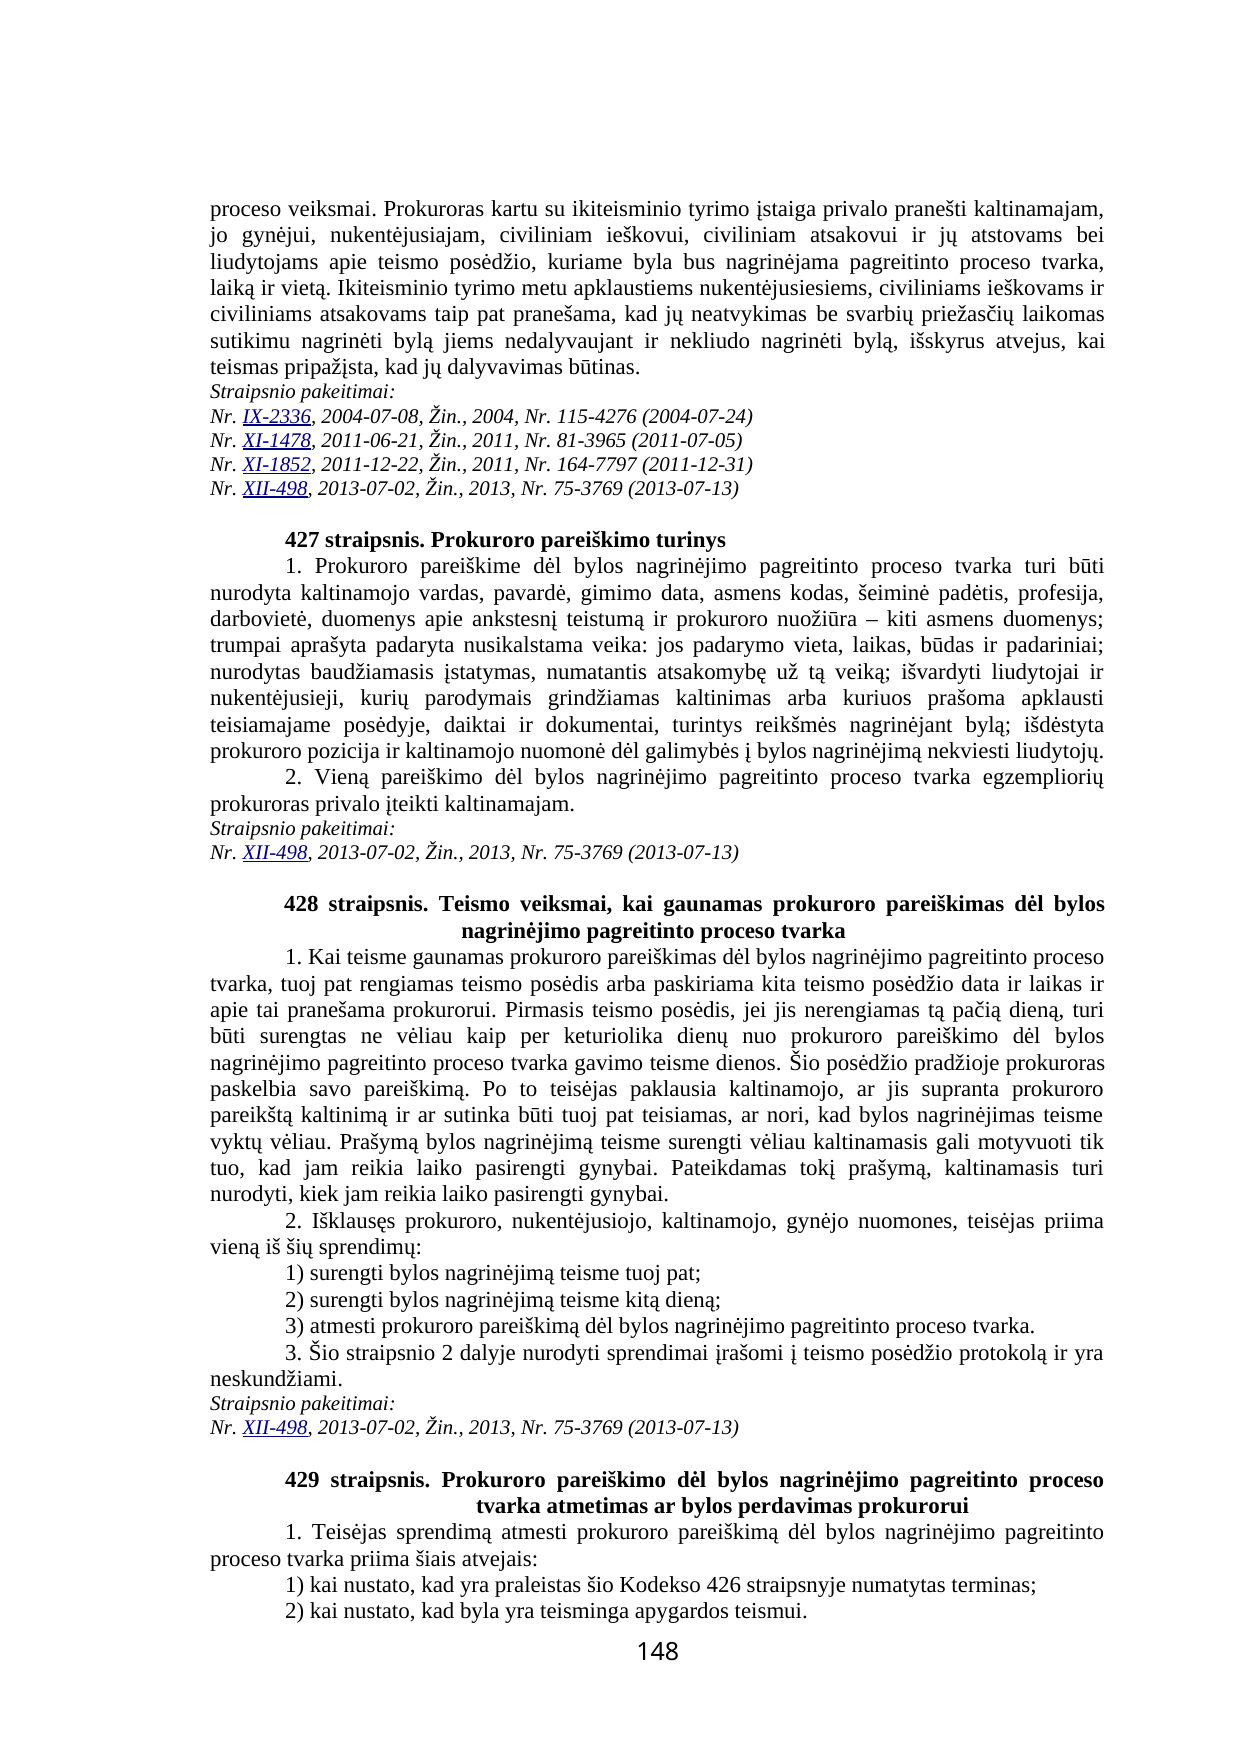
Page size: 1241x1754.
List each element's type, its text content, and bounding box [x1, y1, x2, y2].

text 427 straipsnis. Prokuroro pareiškimo turinys [210, 526, 1106, 552]
text 1. Kai teisme gaunamas prokuroro pareiškimas dėl bylos nagrinėjimo pagreitinto proceso tvarka, tuoj pat rengiamas teismo posėdis arba paskiriama kita teismo posėdžio data ir laikas ir apie tai pranešama prokurorui. Pirmasis teismo posėdis, jei jis nerengiamas tą pačią dieną, turi būti surengtas ne vėliau kaip per keturiolika dienų nuo prokuroro pareiškimo dėl bylos nagrinėjimo pagreitinto proceso tvarka gavimo teisme dienos. Šio posėdžio pradžioje prokuroras paskelbia savo pareiškimą. Po to teisėjas paklausia kaltinamojo, ar jis supranta prokuroro pareikštą kaltinimą ir ar sutinka būti tuoj pat teisiamas, ar nori, kad bylos nagrinėjimas teisme vyktų vėliau. Prašymą bylos nagrinėjimą teisme surengti vėliau kaltinamasis gali motyvuoti tik tuo, kad jam reikia laiko pasirengti gynybai. Pateikdamas tokį prašymą, kaltinamasis turi nurodyti, kiek jam reikia laiko pasirengti gynybai. [210, 943, 1106, 1207]
text proceso veiksmai. Prokuroras kartu su ikiteisminio tyrimo įstaiga privalo pranešti kaltinamajam, jo gynėjui, nukentėjusiajam, civiliniam ieškovui, civiliniam atsakovui ir jų atstovams bei liudytojams apie teismo posėdžio, kuriame byla bus nagrinėjama pagreitinto proceso tvarka, laiką ir vietą. Ikiteisminio tyrimo metu apklaustiems nukentėjusiesiems, civiliniams ieškovams ir civiliniams atsakovams taip pat pranešama, kad jų neatvykimas be svarbių priežasčių laikomas sutikimu nagrinėti bylą jiems nedalyvaujant ir nekliudo nagrinėti bylą, išskyrus atvejus, kai teismas pripažįsta, kad jų dalyvavimas būtinas. [210, 195, 1106, 379]
text 1. Teisėjas sprendimą atmesti prokuroro pareiškimą dėl bylos nagrinėjimo pagreitinto proceso tvarka priima šiais atvejais: [210, 1518, 1106, 1571]
text Straipsnio pakeitimai: [210, 1391, 1106, 1415]
text Nr. XI-1852, 2011-12-22, Žin., 2011, Nr. 164-7797 (2011-12-31) [210, 452, 1106, 476]
text Nr. XII-498, 2013-07-02, Žin., 2013, Nr. 75-3769 (2013-07-13) [210, 476, 1106, 500]
text Straipsnio pakeitimai: [210, 379, 1106, 403]
text 2) surengti bylos nagrinėjimą teisme kitą dieną; [210, 1286, 1106, 1312]
text Nr. XI-1478, 2011-06-21, Žin., 2011, Nr. 81-3965 (2011-07-05) [210, 428, 1106, 452]
text 2. Vieną pareiškimo dėl bylos nagrinėjimo pagreitinto proceso tvarka egzempliorių prokuroras privalo įteikti kaltinamajam. [210, 763, 1106, 816]
text 428 straipsnis. Teismo veiksmai, kai gaunamas prokuroro pareiškimas dėl bylos nagrinėjimo pagreitinto proceso tvarka [284, 891, 1106, 943]
text Straipsnio pakeitimai: [210, 816, 1106, 840]
text Nr. XII-498, 2013-07-02, Žin., 2013, Nr. 75-3769 (2013-07-13) [210, 840, 1106, 864]
text 3) atmesti prokuroro pareiškimą dėl bylos nagrinėjimo pagreitinto proceso tvarka. [210, 1312, 1106, 1338]
text 3. Šio straipsnio 2 dalyje nurodyti sprendimai įrašomi į teismo posėdžio protokolą ir yra neskundžiami. [210, 1338, 1106, 1391]
text 1. Prokuroro pareiškime dėl bylos nagrinėjimo pagreitinto proceso tvarka turi būti nurodyta kaltinamojo vardas, pavardė, gimimo data, asmens kodas, šeiminė padėtis, profesija, darbovietė, duomenys apie ankstesnį teistumą ir prokuroro nuožiūra – kiti asmens duomenys; trumpai aprašyta padaryta nusikalstama veika: jos padarymo vieta, laikas, būdas ir padariniai; nurodytas baudžiamasis įstatymas, numatantis atsakomybę už tą veiką; išvardyti liudytojai ir nukentėjusieji, kurių parodymais grindžiamas kaltinimas arba kuriuos prašoma apklausti teisiamajame posėdyje, daiktai ir dokumentai, turintys reikšmės nagrinėjant bylą; išdėstyta prokuroro pozicija ir kaltinamojo nuomonė dėl galimybės į bylos nagrinėjimą nekviesti liudytojų. [210, 552, 1106, 763]
text Nr. XII-498, 2013-07-02, Žin., 2013, Nr. 75-3769 (2013-07-13) [210, 1415, 1106, 1439]
text Nr. IX-2336, 2004-07-08, Žin., 2004, Nr. 115-4276 (2004-07-24) [210, 403, 1106, 428]
text 2. Išklausęs prokuroro, nukentėjusiojo, kaltinamojo, gynėjo nuomones, teisėjas priima vieną iš šių sprendimų: [210, 1207, 1106, 1259]
text 1) kai nustato, kad yra praleistas šio Kodekso 426 straipsnyje numatytas terminas; [210, 1571, 1106, 1597]
text 2) kai nustato, kad byla yra teisminga apygardos teismui. [210, 1597, 1106, 1624]
text 429 straipsnis. Prokuroro pareiškimo dėl bylos nagrinėjimo pagreitinto proceso tvarka atmetimas ar bylos perdavimas prokurorui [285, 1466, 1106, 1518]
text 1) surengti bylos nagrinėjimą teisme tuoj pat; [210, 1259, 1106, 1286]
